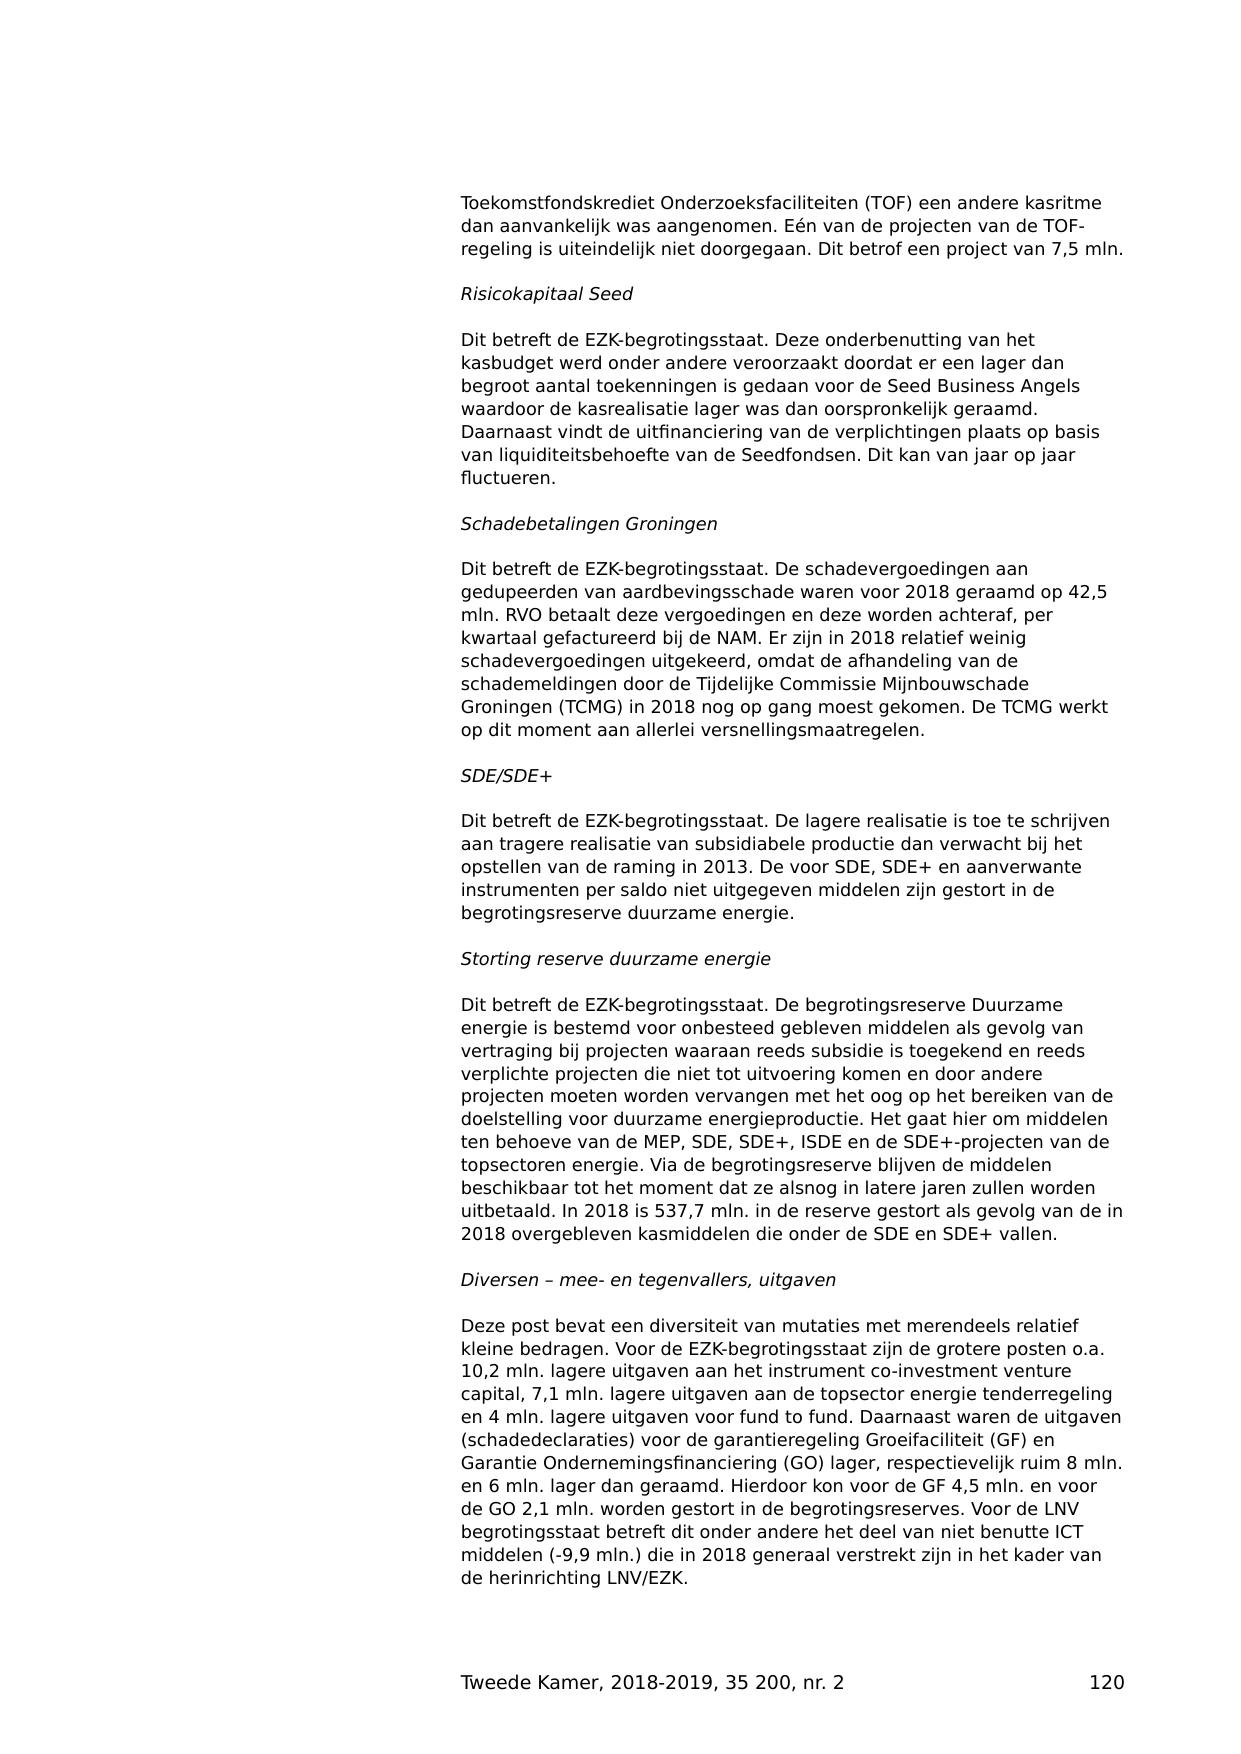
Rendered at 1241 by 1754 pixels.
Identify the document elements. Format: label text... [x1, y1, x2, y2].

text Risicokapitaal Seed [461, 282, 1125, 305]
text Dit betreft de EZK-begrotingsstaat. Deze onderbenutting van het kasbudget werd onder andere veroorzaakt doordat er een lager dan begroot aantal toekenningen is gedaan voor de Seed Business Angels waardoor de kasrealisatie lager was dan oorspronkelijk geraamd. Daarnaast vindt de uitfinanciering van de verplichtingen plaats op basis van liquiditeitsbehoefte van de Seedfondsen. Dit kan van jaar op jaar fluctueren. [461, 328, 1125, 489]
text Dit betreft de EZK-begrotingsstaat. De begrotingsreserve Duurzame energie is bestemd voor onbesteed gebleven middelen als gevolg van vertraging bij projecten waaraan reeds subsidie is toegekend en reeds verplichte projecten die niet tot uitvoering komen en door andere projecten moeten worden vervangen met het oog op het bereiken van de doelstelling voor duurzame energieproductie. Het gaat hier om middelen ten behoeve van de MEP, SDE, SDE+, ISDE en de SDE+-projecten van de topsectoren energie. Via de begrotingsreserve blijven de middelen beschikbaar tot het moment dat ze alsnog in latere jaren zullen worden uitbetaald. In 2018 is 537,7 mln. in de reserve gestort als gevolg van de in 2018 overgebleven kasmiddelen die onder de SDE en SDE+ vallen. [461, 993, 1125, 1245]
text Diversen – mee- en tegenvallers, uitgaven [461, 1268, 1125, 1291]
text Deze post bevat een diversiteit van mutaties met merendeels relatief kleine bedragen. Voor de EZK-begrotingsstaat zijn de grotere posten o.a. 10,2 mln. lagere uitgaven aan het instrument co-investment venture capital, 7,1 mln. lagere uitgaven aan de topsector energie tenderregeling en 4 mln. lagere uitgaven voor fund to fund. Daarnaast waren de uitgaven (schadedeclaraties) voor de garantieregeling Groeifaciliteit (GF) en Garantie Ondernemingsfinanciering (GO) lager, respectievelijk ruim 8 mln. en 6 mln. lager dan geraamd. Hierdoor kon voor de GF 4,5 mln. en voor de GO 2,1 mln. worden gestort in de begrotingsreserves. Voor de LNV begrotingsstaat betreft dit onder andere het deel van niet benutte ICT middelen (-9,9 mln.) die in 2018 generaal verstrekt zijn in het kader van de herinrichting LNV/EZK. [461, 1314, 1125, 1589]
text Storting reserve duurzame energie [461, 947, 1125, 970]
text SDE/SDE+ [461, 764, 1125, 787]
text Dit betreft de EZK-begrotingsstaat. De lagere realisatie is toe te schrijven aan tragere realisatie van subsidiabele productie dan verwacht bij het opstellen van de raming in 2013. De voor SDE, SDE+ en aanverwante instrumenten per saldo niet uitgegeven middelen zijn gestort in de begrotingsreserve duurzame energie. [461, 809, 1125, 924]
text Dit betreft de EZK-begrotingsstaat. De schadevergoedingen aan gedupeerden van aardbevingsschade waren voor 2018 geraamd op 42,5 mln. RVO betaalt deze vergoedingen en deze worden achteraf, per kwartaal gefactureerd bij de NAM. Er zijn in 2018 relatief weinig schadevergoedingen uitgekeerd, omdat de afhandeling van de schademeldingen door de Tijdelijke Commissie Mijnbouwschade Groningen (TCMG) in 2018 nog op gang moest gekomen. De TCMG werkt op dit moment aan allerlei versnellingsmaatregelen. [461, 557, 1125, 741]
text Toekomstfondskrediet Onderzoeksfaciliteiten (TOF) een andere kasritme dan aanvankelijk was aangenomen. Eén van de projecten van de TOF-regeling is uiteindelijk niet doorgegaan. Dit betrof een project van 7,5 mln. [461, 191, 1125, 259]
text Schadebetalingen Groningen [461, 512, 1125, 534]
